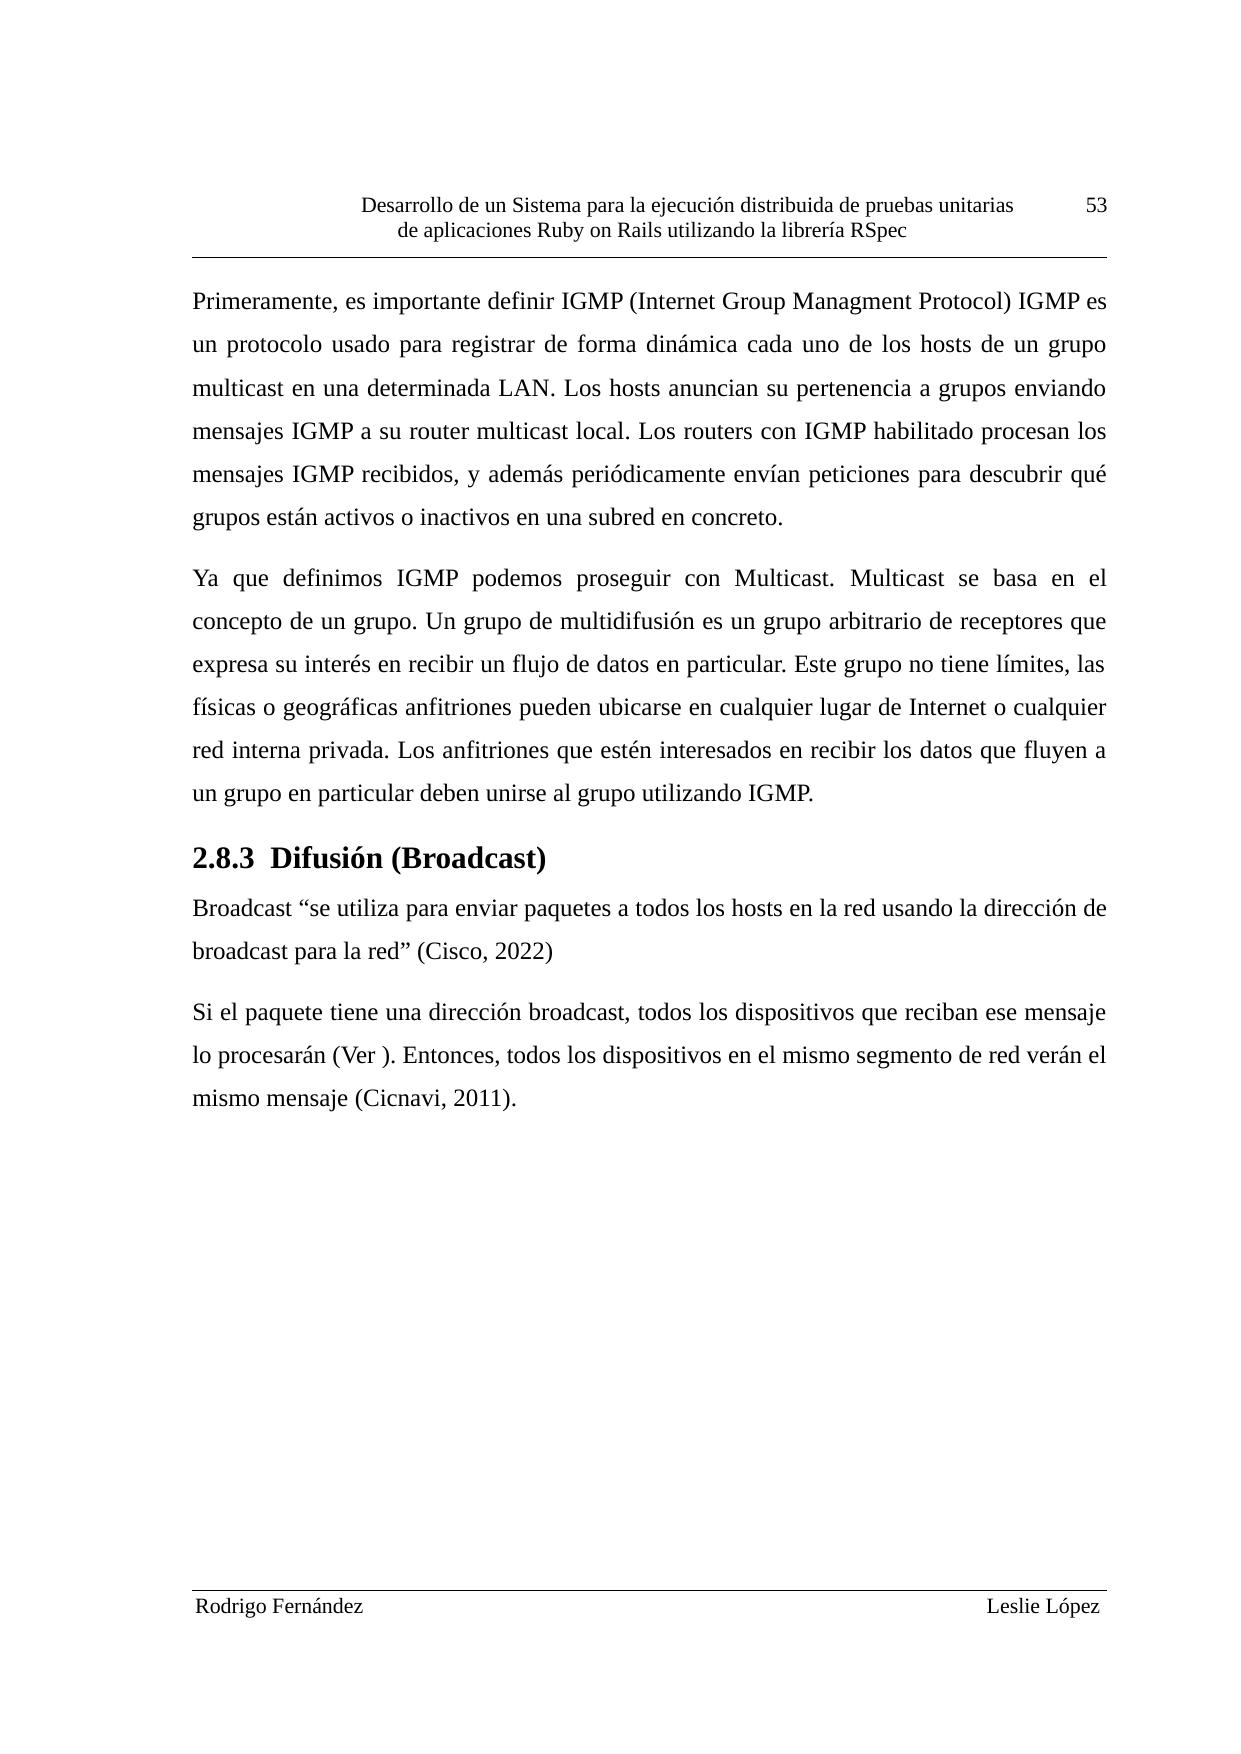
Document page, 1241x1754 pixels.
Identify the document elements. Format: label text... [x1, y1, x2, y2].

text Si el paquete tiene una dirección broadcast, todos los dispositivos que reciban ese mensaje lo procesarán (Ver ). Entonces, todos los dispositivos en el mismo segmento de red verán el mismo mensaje (Cicnavi, 2011)⁠. [192, 997, 1107, 1112]
text Broadcast “se utiliza para enviar paquetes a todos los hosts en la red usando la dirección de broadcast para la red” (Cisco, 2022)⁠ [192, 893, 1107, 965]
subtitle Difusión (Broadcast) [192, 839, 1107, 875]
text Ya que definimos IGMP podemos proseguir con Multicast. Multicast se basa en el concepto de un grupo. Un grupo de multidifusión es un grupo arbitrario de receptores que expresa su interés en recibir un flujo de datos en particular. Este grupo no tiene límites, las físicas o geográficas anfitriones pueden ubicarse en cualquier lugar de Internet o cualquier red interna privada. Los anfitriones que estén interesados en recibir los datos que fluyen a un grupo en particular deben unirse al grupo utilizando IGMP. [192, 563, 1107, 807]
text Primeramente, es importante definir IGMP (Internet Group Managment Protocol) IGMP es un protocolo usado para registrar de forma dinámica cada uno de los hosts de un grupo multicast en una determinada LAN. Los hosts anuncian su pertenencia a grupos enviando mensajes IGMP a su router multicast local. Los routers con IGMP habilitado procesan los mensajes IGMP recibidos, y además periódicamente envían peticiones para descubrir qué grupos están activos o inactivos en una subred en concreto. [192, 286, 1107, 531]
